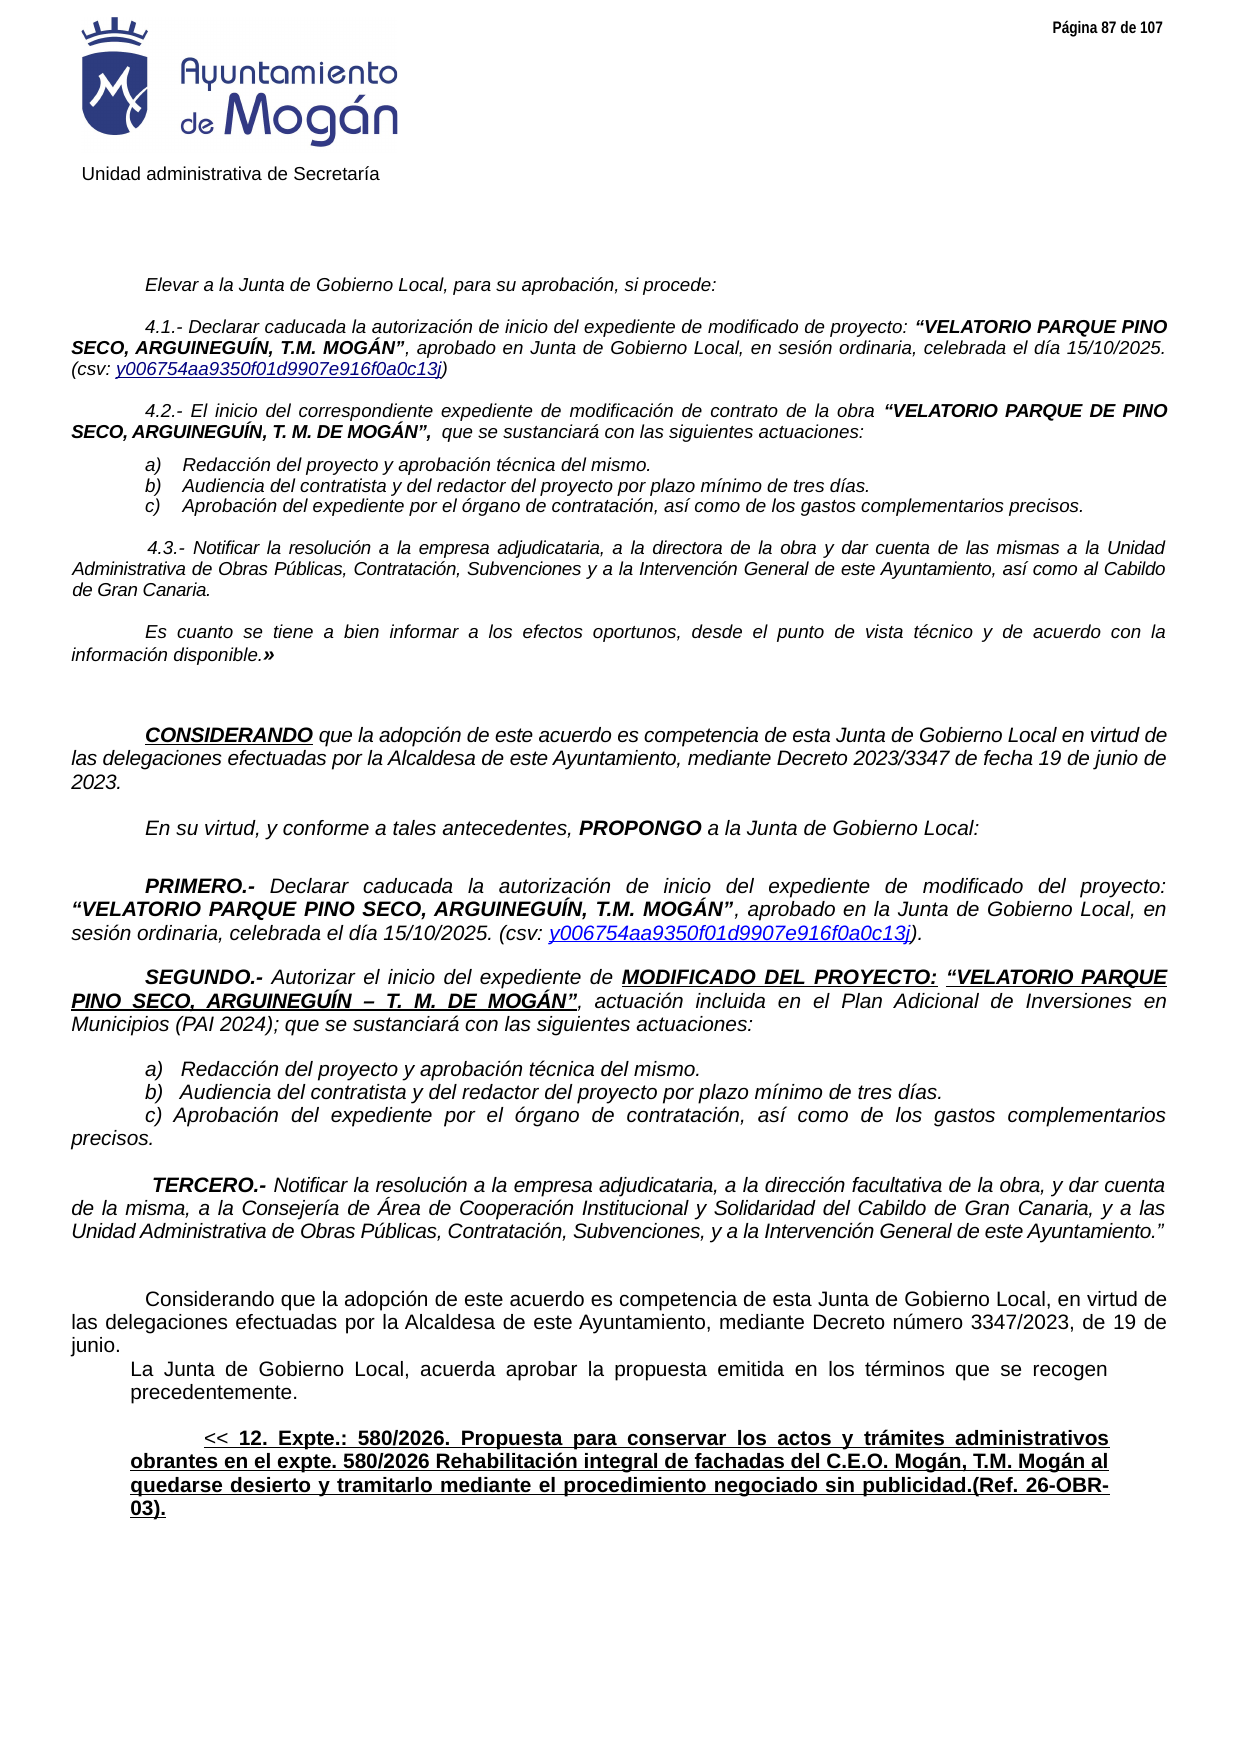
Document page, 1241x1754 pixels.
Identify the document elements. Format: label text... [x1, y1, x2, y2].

list b) Audiencia del contratista y del redactor del proyecto por plazo mínimo de tres días. [145, 1080, 1169, 1104]
text c) Aprobación del expediente por el órgano de contratación, así como de los gastos complementarios precisos. [71, 1104, 1169, 1150]
text Es cuanto se tiene a bien informar a los efectos oportunos, desde el punto de vista técnico y de acuerdo con la información disponible.» [71, 622, 1169, 666]
text 4.1.- Declarar caducada la autorización de inicio del expediente de modificado de proyecto: “VELATORIO PARQUE PINO SECO, ARGUINEGUÍN, T.M. MOGÁN”, aprobado en Junta de Gobierno Local, en sesión ordinaria, celebrada el día 15/10/2025. (csv: y006754aa9350f01d9907e916f0a0c13j) [71, 317, 1169, 379]
text Considerando que la adopción de este acuerdo es competencia de esta Junta de Gobierno Local, en virtud de las delegaciones efectuadas por la Alcaldesa de este Ayuntamiento, mediante Decreto número 3347/2023, de 19 de junio. [71, 1287, 1169, 1357]
text TERCERO.- Notificar la resolución a la empresa adjudicataria, a la dirección facultativa de la obra, y dar cuenta de la misma, a la Consejería de Área de Cooperación Institucional y Solidaridad del Cabildo de Gran Canaria, y a las Unidad Administrativa de Obras Públicas, Contratación, Subvenciones, y a la Intervención General de este Ayuntamiento.” [71, 1173, 1169, 1243]
text << 12. Expte.: 580/2026. Propuesta para conservar los actos y trámites administrativos obrantes en el expte. 580/2026 Rehabilitación integral de fachadas del C.E.O. Mogán, T.M. Mogán al quedarse desierto y tramitarlo mediante el procedimiento negociado sin publicidad.(Ref. 26-OBR- [130, 1427, 1110, 1494]
text SEGUNDO.- Autorizar el inicio del expediente de MODIFICADO DEL PROYECTO: “VELATORIO PARQUE PINO SECO, ARGUINEGUÍN – T. M. DE MOGÁN”, actuación incluida en el Plan Adicional de Inversiones en Municipios (PAI 2024); que se sustanciará con las siguientes actuaciones: [71, 966, 1169, 1036]
list Aprobación del expediente por el órgano de contratación, así como de los gastos complementarios precisos. [145, 496, 1169, 517]
text La Junta de Gobierno Local, acuerda aprobar la propuesta emitida en los términos que se recogen precedentemente. [130, 1357, 1110, 1404]
text 03). [130, 1495, 1110, 1520]
picture [81, 17, 398, 153]
text En su virtud, y conforme a tales antecedentes, PROPONGO a la Junta de Gobierno Local: [71, 817, 1169, 840]
text Elevar a la Junta de Gobierno Local, para su aprobación, si procede: [71, 275, 1169, 296]
text a) Redacción del proyecto y aprobación técnica del mismo. [145, 1057, 1169, 1080]
list Redacción del proyecto y aprobación técnica del mismo. [145, 454, 1169, 475]
text 4.2.- El inicio del correspondiente expediente de modificación de contrato de la obra “VELATORIO PARQUE DE PINO SECO, ARGUINEGUÍN, T. M. DE MOGÁN”, que se sustanciará con las siguientes actuaciones: [71, 401, 1169, 442]
list Audiencia del contratista y del redactor del proyecto por plazo mínimo de tres días. [145, 475, 1169, 496]
text 4.3.- Notificar la resolución a la empresa adjudicataria, a la directora de la obra y dar cuenta de las mismas a la Unidad Administrativa de Obras Públicas, Contratación, Subvenciones y a la Intervención General de este Ayuntamiento, así como al Cabildo de Gran Canaria. [72, 538, 1169, 601]
text CONSIDERANDO que la adopción de este acuerdo es competencia de esta Junta de Gobierno Local en virtud de las delegaciones efectuadas por la Alcaldesa de este Ayuntamiento, mediante Decreto 2023/3347 de fecha 19 de junio de 2023. [71, 724, 1169, 793]
text PRIMERO.- Declarar caducada la autorización de inicio del expediente de modificado del proyecto: “VELATORIO PARQUE PINO SECO, ARGUINEGUÍN, T.M. MOGÁN”, aprobado en la Junta de Gobierno Local, en sesión ordinaria, celebrada el día 15/10/2025. (csv: y006754aa9350f01d9907e916f0a0c13j). [71, 875, 1169, 944]
